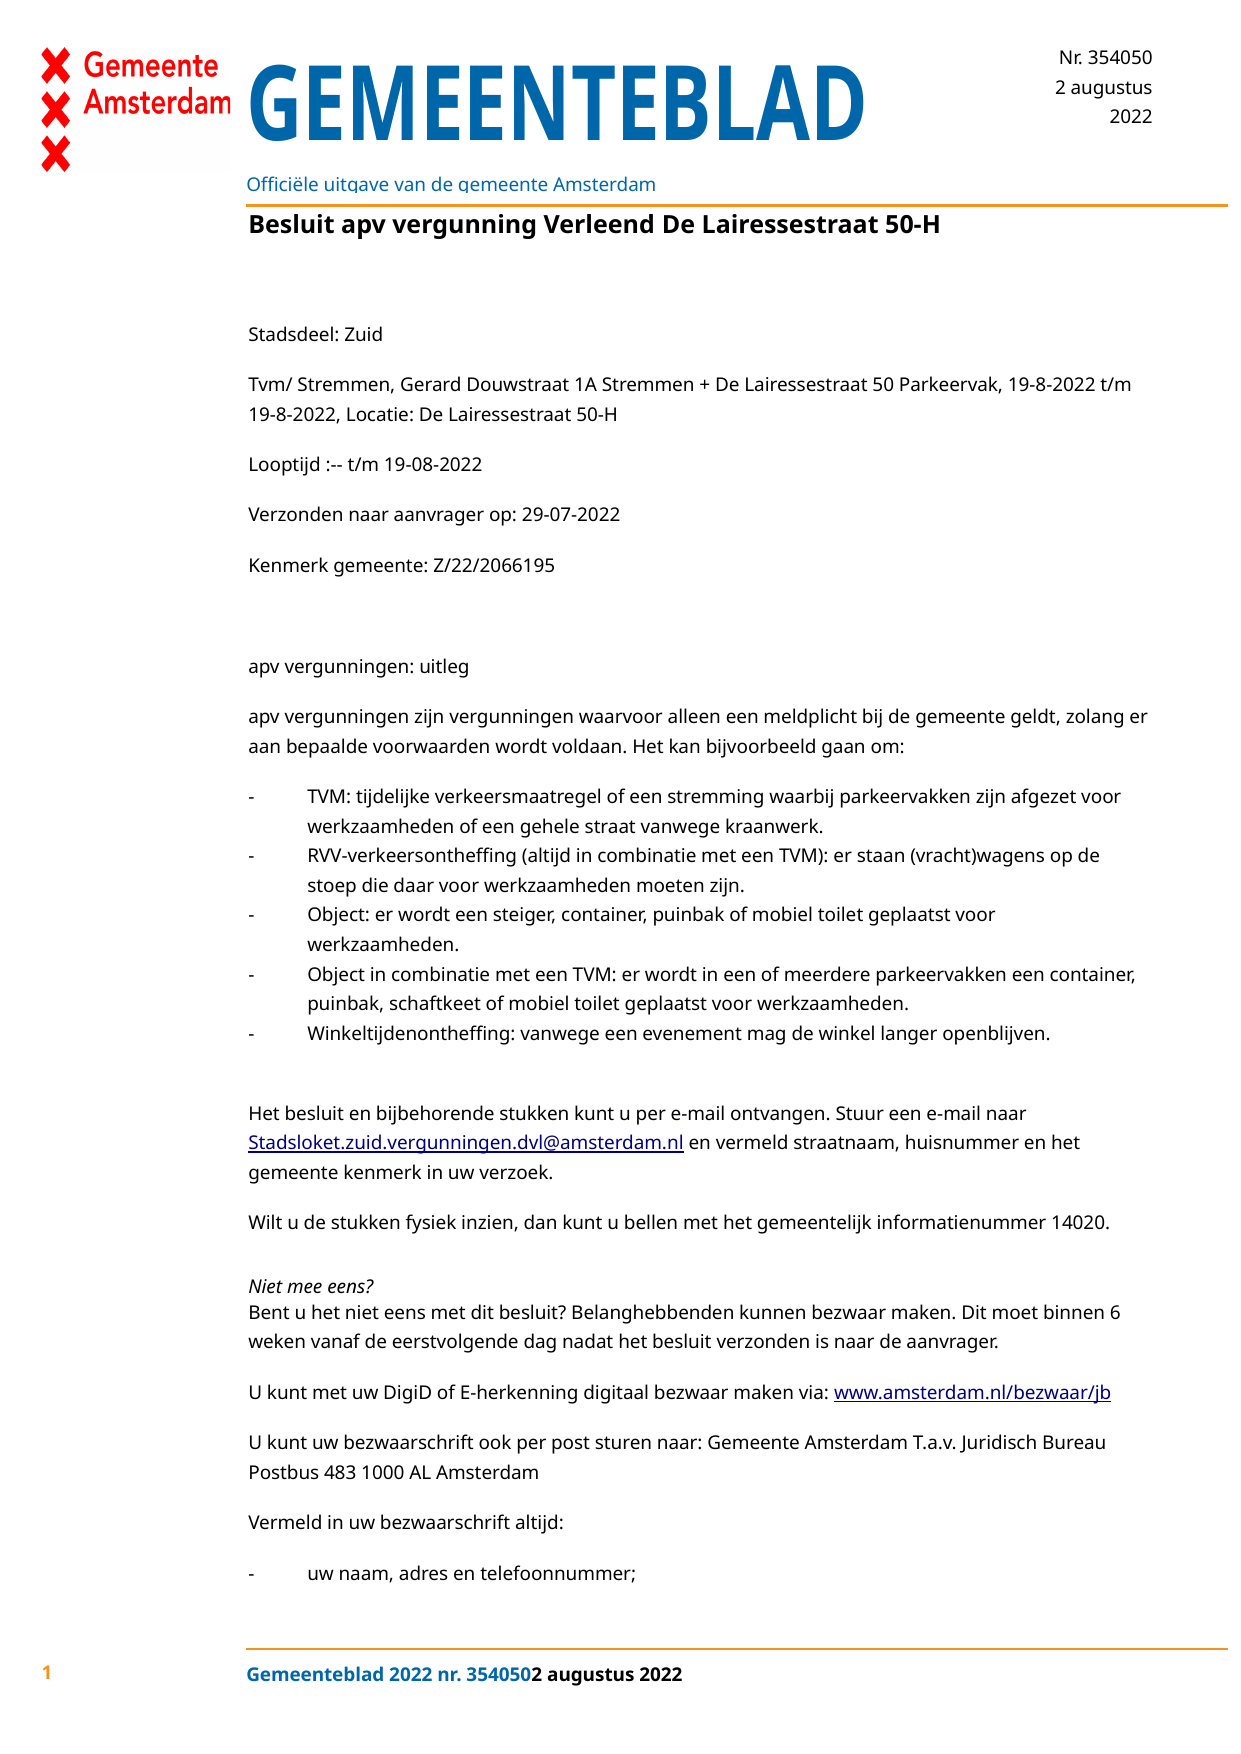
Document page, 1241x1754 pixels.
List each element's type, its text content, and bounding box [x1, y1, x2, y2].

list uw naam, adres en telefoonnummer; [248, 1560, 1152, 1586]
text Besluit apv vergunning Verleend De Lairessestraat 50-H [248, 207, 1152, 241]
text apv vergunningen zijn vergunningen waarvoor alleen een meldplicht bij de gemeente geldt, zolang er aan bepaalde voorwaarden wordt voldaan. Het kan bijvoorbeeld gaan om: [248, 703, 1152, 758]
text Bent u het niet eens met dit besluit? Belanghebbenden kunnen bezwaar maken. Dit moet binnen 6 weken vanaf de eerstvolgende dag nadat het besluit verzonden is naar de aanvrager. [248, 1299, 1152, 1354]
text Vermeld in uw bezwaarschrift altijd: [248, 1509, 1152, 1535]
text Niet mee eens? [248, 1273, 1152, 1299]
text Kenmerk gemeente: Z/22/2066195 [248, 552, 1152, 578]
list Winkeltijdenontheffing: vanwege een evenement mag de winkel langer openblijven. [248, 1020, 1152, 1046]
list Object in combinatie met een TVM: er wordt in een of meerdere parkeervakken een container, puinbak, schaftkeet of mobiel toilet geplaatst voor werkzaamheden. [248, 961, 1152, 1016]
text U kunt uw bezwaarschrift ook per post sturen naar: Gemeente Amsterdam T.a.v. Juridisch Bureau Postbus 483 1000 AL Amsterdam [248, 1429, 1152, 1485]
list Object: er wordt een steiger, container, puinbak of mobiel toilet geplaatst voor werkzaamheden. [248, 902, 1152, 957]
list RVV-verkeersontheffing (altijd in combinatie met een TVM): er staan (vracht)wagens op de stoep die daar voor werkzaamheden moeten zijn. [248, 842, 1152, 898]
text Het besluit en bijbehorende stukken kunt u per e-mail ontvangen. Stuur een e-mail naar Stadsloket.zuid.vergunningen.dvl@amsterdam.nl en vermeld straatnaam, huisnummer en het gemeente kenmerk in uw verzoek. [248, 1100, 1152, 1185]
text Stadsdeel: Zuid [248, 321, 1152, 346]
text Looptijd :-- t/m 19-08-2022 [248, 451, 1152, 477]
picture [41, 47, 231, 172]
text apv vergunningen: uitleg [248, 653, 1152, 678]
text Wilt u de stukken fysiek inzien, dan kunt u bellen met het gemeentelijk informatienummer 14020. [248, 1209, 1152, 1235]
text Verzonden naar aanvrager op: 29-07-2022 [248, 502, 1152, 527]
text Tvm/ Stremmen, Gerard Douwstraat 1A Stremmen + De Lairessestraat 50 Parkeervak, 19-8-2022 t/m 19-8-2022, Locatie: De Lairessestraat 50-H [248, 371, 1152, 426]
list TVM: tijdelijke verkeersmaatregel of een stremming waarbij parkeervakken zijn afgezet voor werkzaamheden of een gehele straat vanwege kraanwerk. [248, 783, 1152, 838]
text U kunt met uw DigiD of E-herkenning digitaal bezwaar maken via: www.amsterdam.nl/bezwaar/jb [248, 1379, 1152, 1405]
